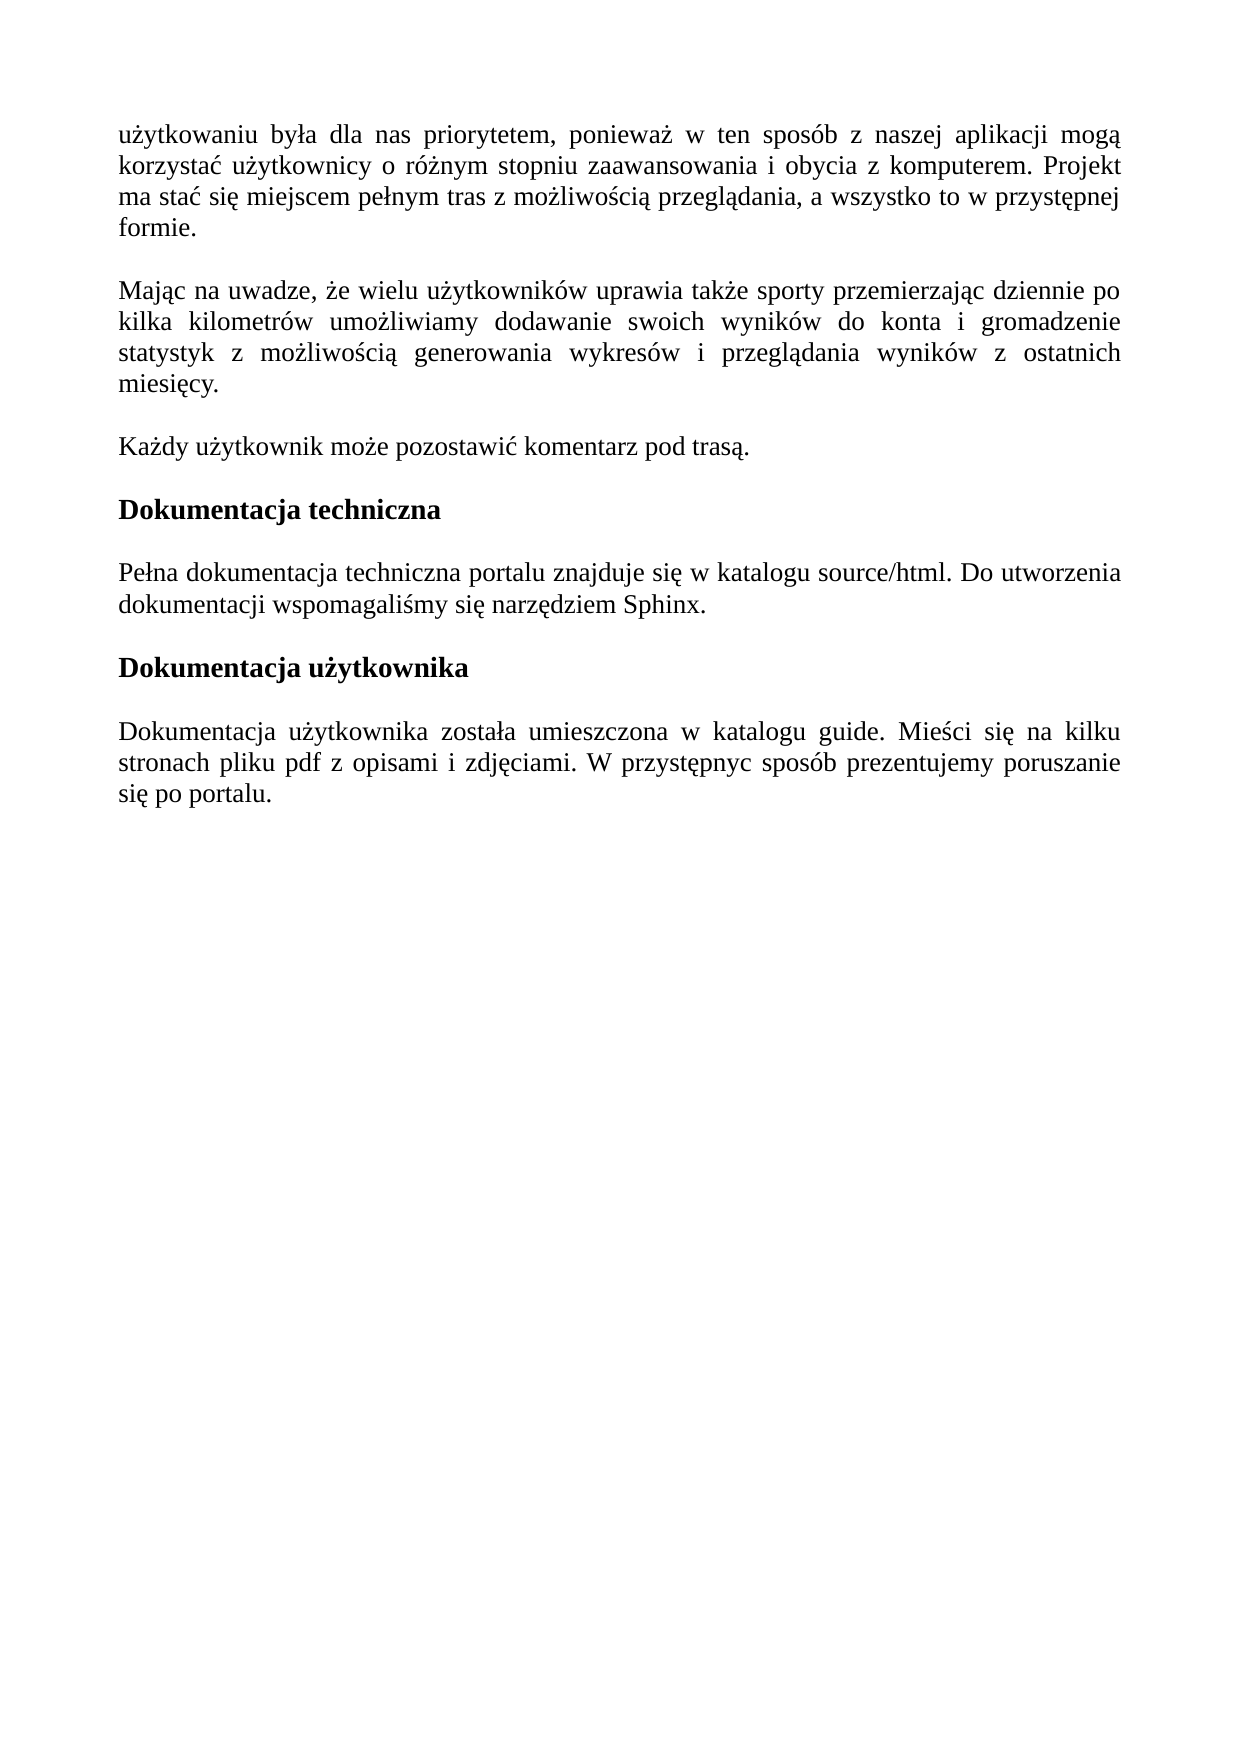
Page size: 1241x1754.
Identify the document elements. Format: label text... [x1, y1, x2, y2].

text Mając na uwadze, że wielu użytkowników uprawia także sporty przemierzając dziennie po kilka kilometrów umożliwiamy dodawanie swoich wyników do konta i gromadzenie statystyk z możliwością generowania wykresów i przeglądania wyników z ostatnich miesięcy. [118, 274, 1122, 398]
text Każdy użytkownik może pozostawić komentarz pod trasą. [118, 429, 1122, 461]
text użytkowaniu była dla nas priorytetem, ponieważ w ten sposób z naszej aplikacji mogą korzystać użytkownicy o różnym stopniu zaawansowania i obycia z komputerem. Projekt ma stać się miejscem pełnym tras z możliwością przeglądania, a wszystko to w przystępnej formie. [118, 118, 1122, 243]
text Dokumentacja techniczna [118, 492, 1122, 525]
text Pełna dokumentacja techniczna portalu znajduje się w katalogu source/html. Do utworzenia dokumentacji wspomagaliśmy się narzędziem Sphinx. [118, 557, 1122, 619]
text Dokumentacja użytkownika została umieszczona w katalogu guide. Mieści się na kilku stronach pliku pdf z opisami i zdjęciami. W przystępnyc sposób prezentujemy poruszanie się po portalu. [118, 715, 1122, 808]
text Dokumentacja użytkownika [118, 650, 1122, 683]
